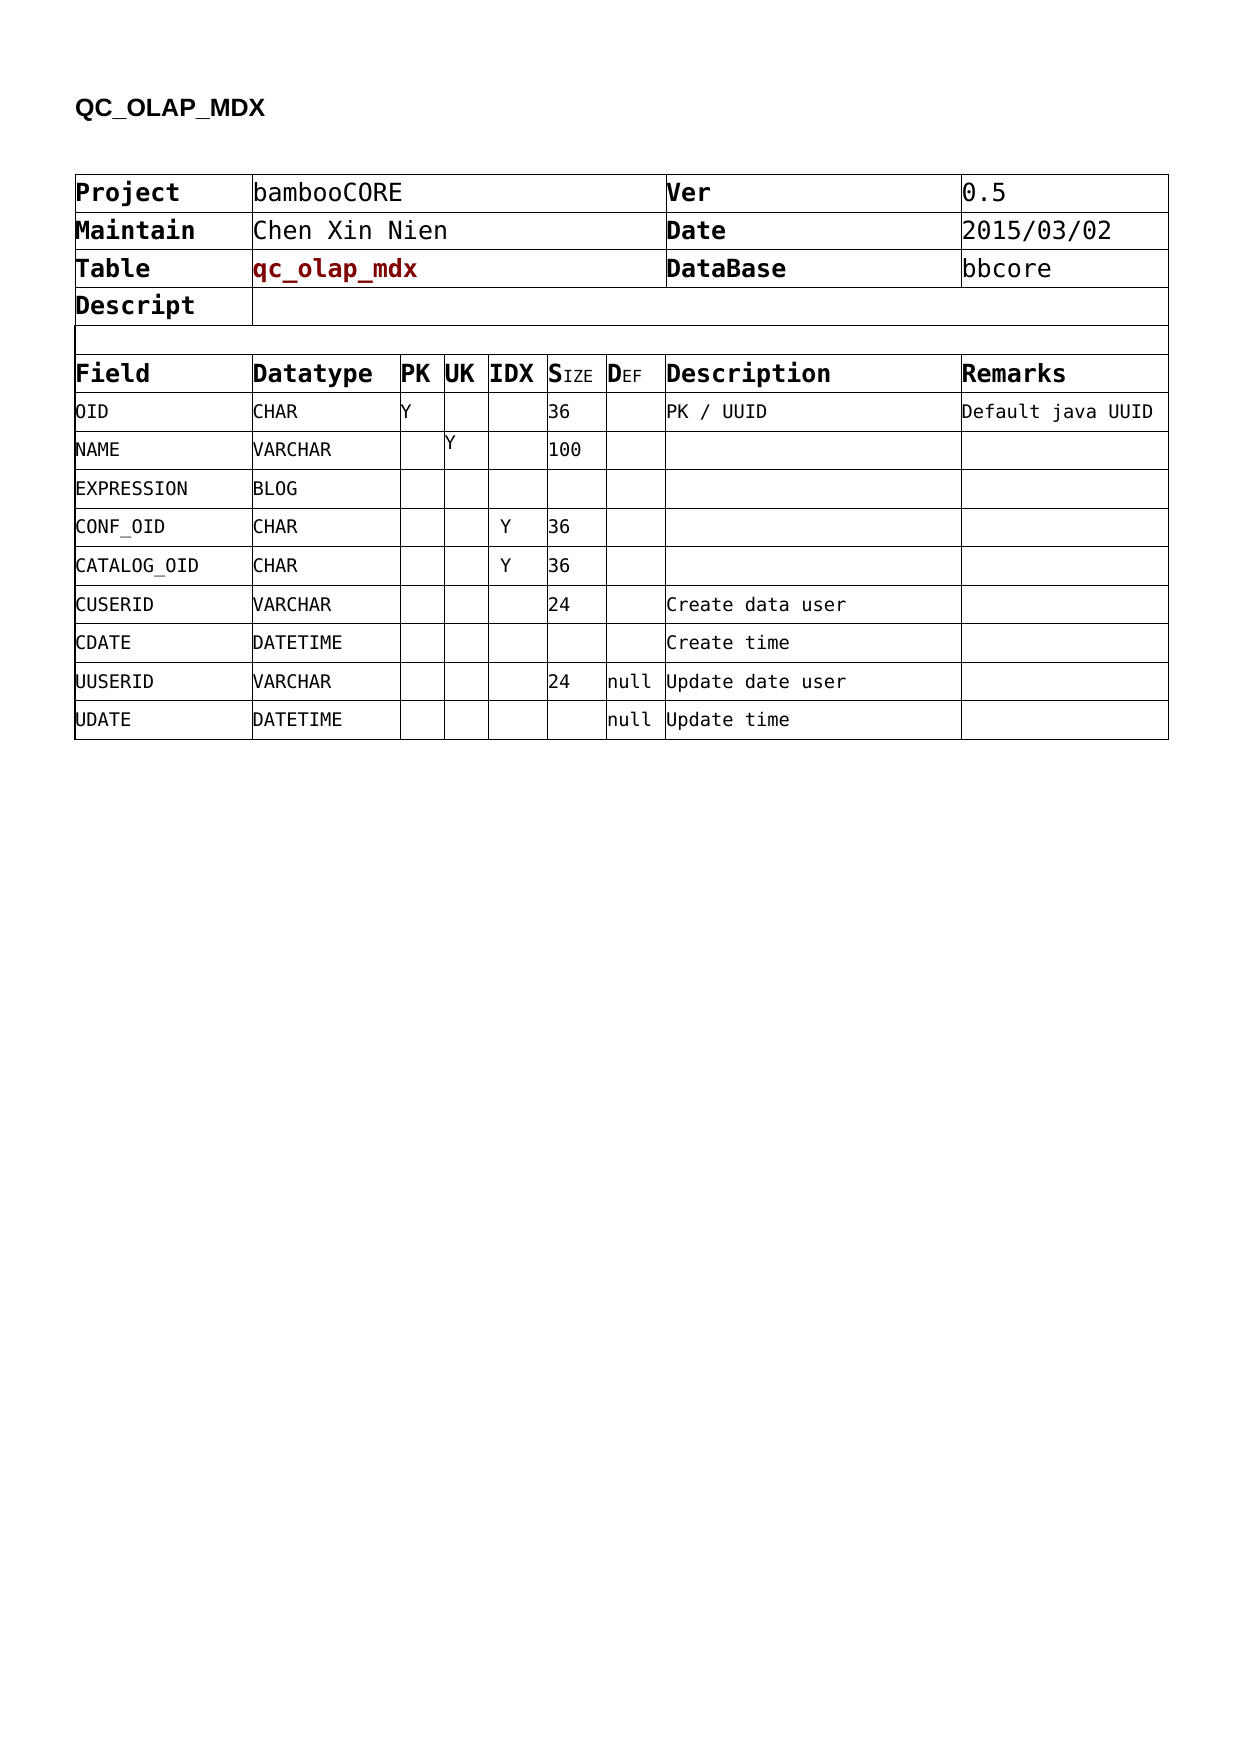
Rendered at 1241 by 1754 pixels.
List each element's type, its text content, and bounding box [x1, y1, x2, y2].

table_cell [1169, 546, 1181, 585]
table_cell [1169, 325, 1181, 353]
table_cell VARCHAR [253, 586, 400, 623]
table_cell [401, 470, 444, 508]
table_cell NAME [76, 432, 252, 469]
table_cell [489, 470, 547, 508]
table_cell Create data user [666, 586, 961, 623]
table_cell Date [667, 213, 961, 249]
table_cell Y [445, 432, 488, 469]
table_cell [489, 624, 547, 662]
table_cell [607, 547, 665, 585]
table_cell CHAR [253, 509, 400, 546]
table_cell DataBase [667, 250, 961, 287]
table_cell [489, 432, 547, 469]
table_cell [666, 509, 961, 546]
table_cell [1169, 508, 1181, 546]
table_cell Field [76, 355, 252, 392]
table_cell [666, 432, 961, 469]
table_cell [445, 470, 488, 508]
table_cell 100 [548, 432, 606, 469]
table_cell CONF_OID [76, 509, 252, 546]
table_cell [548, 701, 606, 739]
table_cell Chen Xin Nien [253, 213, 666, 249]
table_cell [1169, 431, 1181, 469]
table_cell Create time [666, 624, 961, 662]
table_cell [962, 547, 1168, 585]
table_cell 36 [548, 509, 606, 546]
table_cell VARCHAR [253, 663, 400, 700]
table_cell [489, 701, 547, 739]
table_cell DATETIME [253, 701, 400, 739]
table_cell [1169, 392, 1181, 431]
table_cell null [607, 663, 665, 700]
table_cell [962, 663, 1168, 700]
table_cell PK [401, 355, 444, 392]
table_cell [445, 624, 488, 662]
table_cell SIZE [548, 355, 606, 392]
table_cell [1169, 469, 1181, 508]
table_cell [666, 547, 961, 585]
table_cell Default java UUID [962, 393, 1168, 431]
table_cell Y [401, 393, 444, 431]
table_cell BLOG [253, 470, 400, 508]
table_cell 24 [548, 663, 606, 700]
table_cell [962, 432, 1168, 469]
table_cell [445, 393, 488, 431]
table_cell EXPRESSION [76, 470, 252, 508]
table_cell [489, 586, 547, 623]
table_cell 2015/03/02 [962, 213, 1168, 249]
table_cell [548, 624, 606, 662]
table_header 0.5 [962, 175, 1168, 212]
table_cell CDATE [76, 624, 252, 662]
table_cell IDX [489, 355, 547, 392]
table_cell Table [76, 250, 252, 287]
table_cell [489, 393, 547, 431]
table_cell UK [445, 355, 488, 392]
table_cell Update date user [666, 663, 961, 700]
table_cell [962, 470, 1168, 508]
table_cell Datatype [253, 355, 400, 392]
table_cell [445, 509, 488, 546]
table_cell [607, 624, 665, 662]
table_cell [1169, 354, 1181, 392]
table_cell OID [76, 393, 252, 431]
table_header Ver [667, 175, 961, 212]
table_cell qc_olap_mdx [253, 250, 666, 287]
table_cell Y [489, 509, 547, 546]
table_cell Y [489, 547, 547, 585]
table_header [1175, 174, 1181, 212]
table_cell [445, 586, 488, 623]
table_cell [962, 624, 1168, 662]
table_cell VARCHAR [253, 432, 400, 469]
table_cell UUSERID [76, 663, 252, 700]
table_cell [1169, 700, 1181, 739]
table_cell Description [666, 355, 961, 392]
table_cell [607, 393, 665, 431]
table_cell [401, 663, 444, 700]
table_cell [445, 547, 488, 585]
table_cell [401, 586, 444, 623]
table_cell DATETIME [253, 624, 400, 662]
table_cell CHAR [253, 547, 400, 585]
table_cell UDATE [76, 701, 252, 739]
table_cell Descript [76, 288, 252, 325]
table_cell CHAR [253, 393, 400, 431]
table_cell CUSERID [76, 586, 252, 623]
table_cell [253, 288, 1168, 325]
table_cell [607, 432, 665, 469]
table_cell [76, 326, 1168, 353]
table_cell [607, 470, 665, 508]
table_cell bbcore [962, 250, 1168, 287]
table_cell null [607, 701, 665, 739]
table_header bambooCORE [253, 175, 666, 212]
table_cell [445, 701, 488, 739]
table_cell Update time [666, 701, 961, 739]
table_cell 36 [548, 393, 606, 431]
table_cell PK / UUID [666, 393, 961, 431]
table_cell DEF [607, 355, 665, 392]
table_cell [548, 470, 606, 508]
table_cell 24 [548, 586, 606, 623]
table_cell [962, 701, 1168, 739]
table_cell [962, 509, 1168, 546]
table_cell Maintain [76, 213, 252, 249]
table_cell [401, 701, 444, 739]
table_cell [1169, 662, 1181, 700]
table_cell [445, 663, 488, 700]
table_cell [401, 509, 444, 546]
table_cell [401, 624, 444, 662]
table_cell [1175, 249, 1181, 287]
table_cell [962, 586, 1168, 623]
table_cell [607, 586, 665, 623]
table_cell [607, 509, 665, 546]
table_cell 36 [548, 547, 606, 585]
table_cell [401, 547, 444, 585]
table_cell Remarks [962, 355, 1168, 392]
table_cell [1169, 623, 1181, 662]
table_cell [666, 470, 961, 508]
table_cell [1175, 287, 1181, 325]
table_cell [489, 663, 547, 700]
table_cell [1169, 585, 1181, 623]
subtitle QC_OLAP_MDX [75, 89, 1165, 127]
table_cell [1175, 212, 1181, 249]
table_cell [401, 432, 444, 469]
table_header Project [76, 175, 252, 212]
table_cell CATALOG_OID [76, 547, 252, 585]
